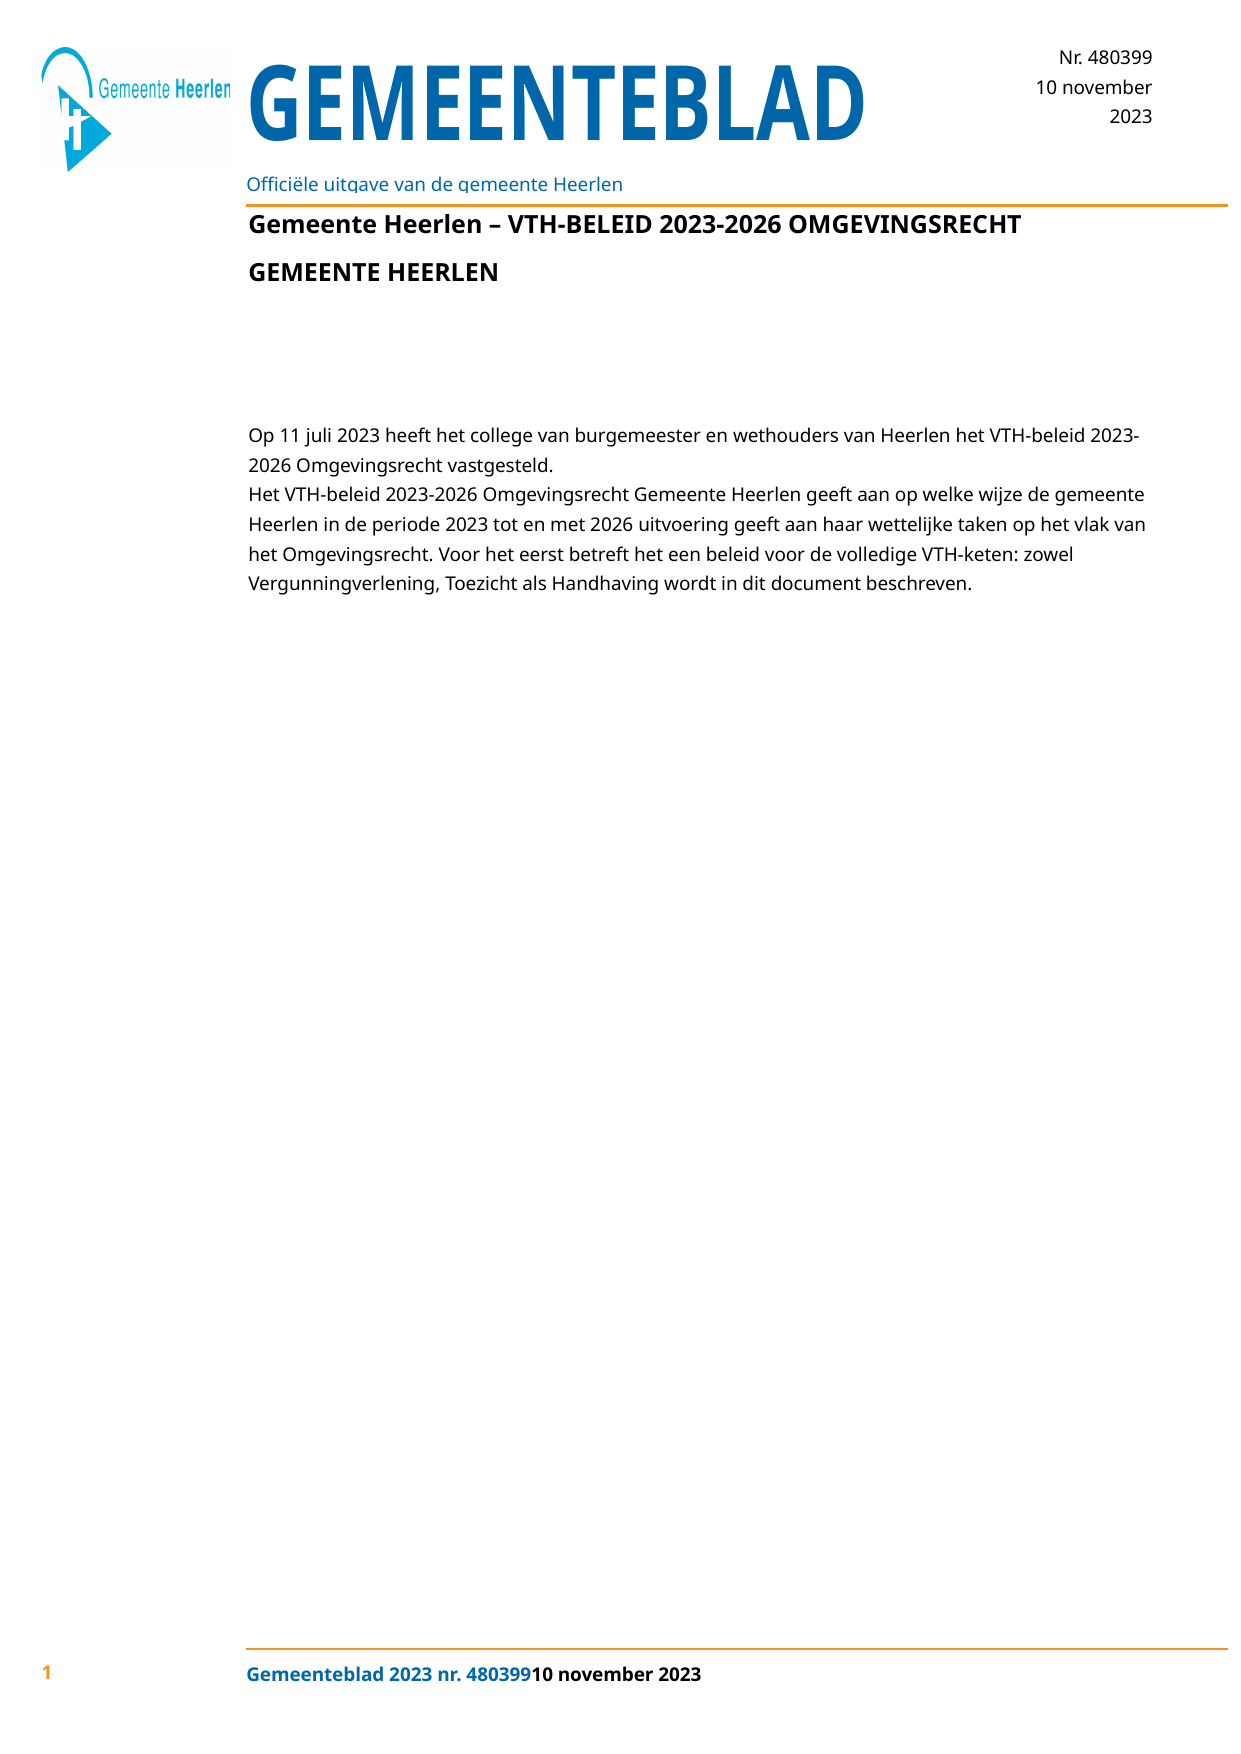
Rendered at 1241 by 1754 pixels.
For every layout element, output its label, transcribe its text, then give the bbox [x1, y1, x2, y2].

picture [41, 47, 231, 172]
text Het VTH-beleid 2023-2026 Omgevingsrecht Gemeente Heerlen geeft aan op welke wijze de gemeente Heerlen in de periode 2023 tot en met 2026 uitvoering geeft aan haar wettelijke taken op het vlak van het Omgevingsrecht. Voor het eerst betreft het een beleid voor de volledige VTH-keten: zowel Vergunningverlening, Toezicht als Handhaving wordt in dit document beschreven. [248, 482, 1152, 596]
text Op 11 juli 2023 heeft het college van burgemeester en wethouders van Heerlen het VTH-beleid 2023-2026 Omgevingsrecht vastgesteld. [248, 422, 1152, 478]
text Gemeente Heerlen – VTH-BELEID 2023-2026 OMGEVINGSRECHT GEMEENTE HEERLEN [248, 207, 1152, 288]
picture [41, 47, 59, 70]
